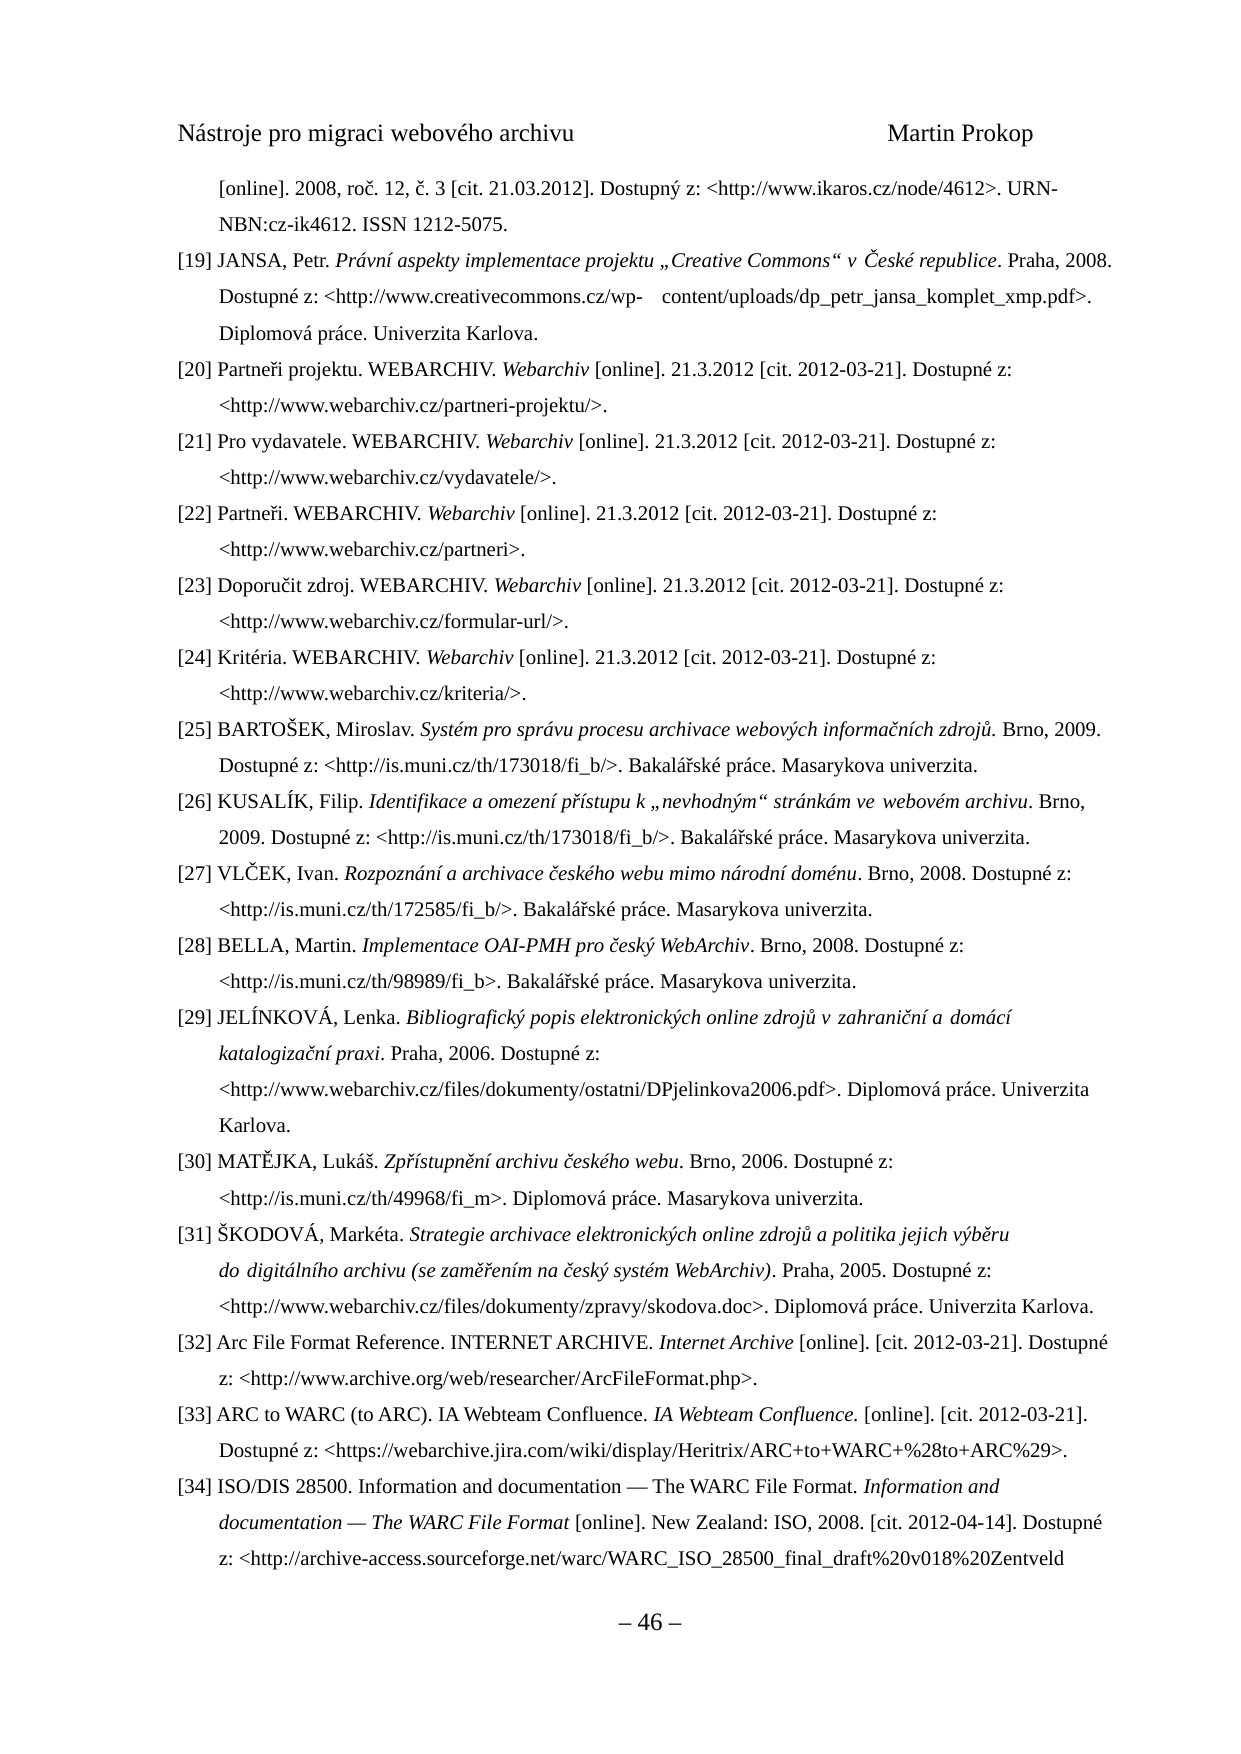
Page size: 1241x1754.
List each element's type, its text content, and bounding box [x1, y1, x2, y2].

text [27] VLČEK, Ivan. Rozpoznání a archivace českého webu mimo národní doménu. Brno, 2008. Dostupné z: <http://is.muni.cz/th/172585/fi_b/>. Bakalářské práce. Masarykova univerzita. [177, 861, 1122, 921]
text [online]. 2008, roč. 12, č. 3 [cit. 21.03.2012]. Dostupný z: <http://www.ikaros.cz/node/4612>. URN-NBN:cz-ik4612. ISSN 1212-5075. [177, 176, 1122, 236]
text [32] Arc File Format Reference. INTERNET ARCHIVE. Internet Archive [online]. [cit. 2012-03-21]. Dostupné z: <http://www.archive.org/web/researcher/ArcFileFormat.php>. [177, 1330, 1122, 1390]
text [30] MATĚJKA, Lukáš. Zpřístupnění archivu českého webu. Brno, 2006. Dostupné z: <http://is.muni.cz/th/49968/fi_m>. Diplomová práce. Masarykova univerzita. [177, 1149, 1122, 1209]
text [33] ARC to WARC (to ARC). IA Webteam Confluence. IA Webteam Confluence. [online]. [cit. 2012-03-21]. Dostupné z: <https://webarchive.jira.com/wiki/display/Heritrix/ARC+to+WARC+%28to+ARC%29>. [177, 1402, 1122, 1462]
text [34] ISO/DIS 28500. Information and documentation — The WARC File Format. Information and documentation — The WARC File Format [online]. New Zealand: ISO, 2008. [cit. 2012-04-14]. Dostupné z: <http://archive-access.sourceforge.net/warc/WARC_ISO_28500_final_draft%20v018%20Zentveld [177, 1474, 1122, 1570]
text [28] BELLA, Martin. Implementace OAI-PMH pro český WebArchiv. Brno, 2008. Dostupné z: <http://is.muni.cz/th/98989/fi_b>. Bakalářské práce. Masarykova univerzita. [177, 933, 1122, 993]
text [31] ŠKODOVÁ, Markéta. Strategie archivace elektronických online zdrojů a politika jejich výběru do digitálního archivu (se zaměřením na český systém WebArchiv). Praha, 2005. Dostupné z: <http://www.webarchiv.cz/files/dokumenty/zpravy/skodova.doc>. Diplomová práce. Univerzita Karlova. [177, 1222, 1122, 1318]
text [22] Partneři. WEBARCHIV. Webarchiv [online]. 21.3.2012 [cit. 2012-03-21]. Dostupné z: <http://www.webarchiv.cz/partneri>. [177, 501, 1122, 561]
text [19] JANSA, Petr. Právní aspekty implementace projektu „Creative Commons“ v České republice. Praha, 2008. Dostupné z: <http://www.creativecommons.cz/wp- content/uploads/dp_petr_jansa_komplet_xmp.pdf>. Diplomová práce. Univerzita Karlova. [177, 248, 1122, 344]
text [20] Partneři projektu. WEBARCHIV. Webarchiv [online]. 21.3.2012 [cit. 2012-03-21]. Dostupné z: <http://www.webarchiv.cz/partneri-projektu/>. [177, 357, 1122, 417]
text [23] Doporučit zdroj. WEBARCHIV. Webarchiv [online]. 21.3.2012 [cit. 2012-03-21]. Dostupné z: <http://www.webarchiv.cz/formular-url/>. [177, 573, 1122, 633]
text [26] KUSALÍK, Filip. Identifikace a omezení přístupu k „nevhodným“ stránkám ve webovém archivu. Brno, 2009. Dostupné z: <http://is.muni.cz/th/173018/fi_b/>. Bakalářské práce. Masarykova univerzita. [177, 789, 1122, 849]
text [25] BARTOŠEK, Miroslav. Systém pro správu procesu archivace webových informačních zdrojů. Brno, 2009. Dostupné z: <http://is.muni.cz/th/173018/fi_b/>. Bakalářské práce. Masarykova univerzita. [177, 717, 1122, 777]
text [24] Kritéria. WEBARCHIV. Webarchiv [online]. 21.3.2012 [cit. 2012-03-21]. Dostupné z: <http://www.webarchiv.cz/kriteria/>. [177, 645, 1122, 705]
text [21] Pro vydavatele. WEBARCHIV. Webarchiv [online]. 21.3.2012 [cit. 2012-03-21]. Dostupné z: <http://www.webarchiv.cz/vydavatele/>. [177, 429, 1122, 489]
text [29] JELÍNKOVÁ, Lenka. Bibliografický popis elektronických online zdrojů v zahraniční a domácí katalogizační praxi. Praha, 2006. Dostupné z: <http://www.webarchiv.cz/files/dokumenty/ostatni/DPjelinkova2006.pdf>. Diplomová práce. Univerzita Karlova. [177, 1005, 1122, 1137]
